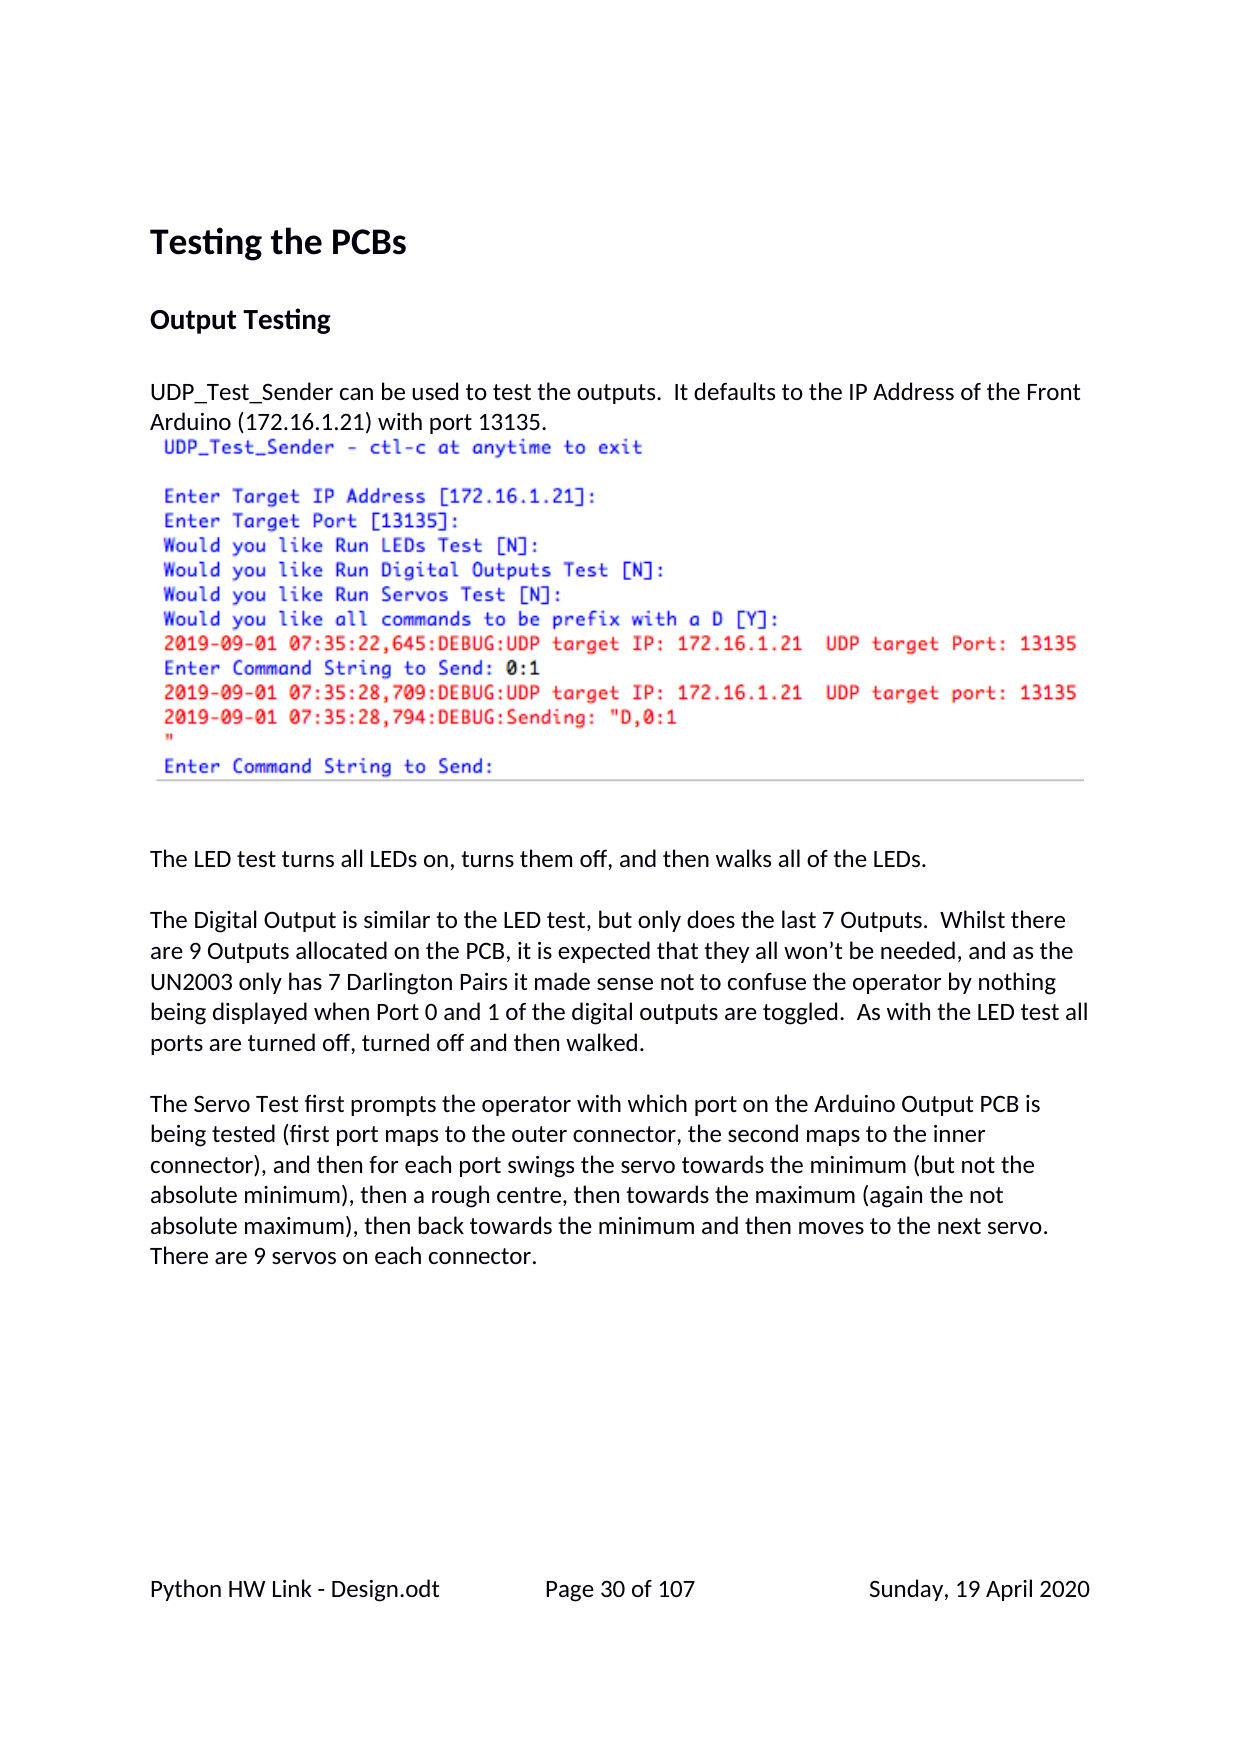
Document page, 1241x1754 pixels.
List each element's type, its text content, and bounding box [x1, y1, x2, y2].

text UDP_Test_Sender can be used to test the outputs. It defaults to the IP Address of the Front Arduino (172.16.1.21) with port 13135. [150, 376, 1090, 437]
picture [156, 436, 1084, 783]
subtitle Output Testing [150, 301, 1090, 337]
subtitle Testing the PCBs [150, 218, 1090, 264]
text The LED test turns all LEDs on, turns them off, and then walks all of the LEDs. [150, 843, 1090, 874]
text The Servo Test first prompts the operator with which port on the Arduino Output PCB is being tested (first port maps to the outer connector, the second maps to the inner connector), and then for each port swings the servo towards the minimum (but not the absolute minimum), then a rough centre, then towards the maximum (again the not absolute maximum), then back towards the minimum and then moves to the next servo. There are 9 servos on each connector. [150, 1088, 1090, 1271]
text The Digital Output is similar to the LED test, but only does the last 7 Outputs. Whilst there are 9 Outputs allocated on the PCB, it is expected that they all won’t be needed, and as the UN2003 only has 7 Darlington Pairs it made sense not to confuse the operator by nothing being displayed when Port 0 and 1 of the digital outputs are toggled. As with the LED test all ports are turned off, turned off and then walked. [150, 904, 1090, 1057]
